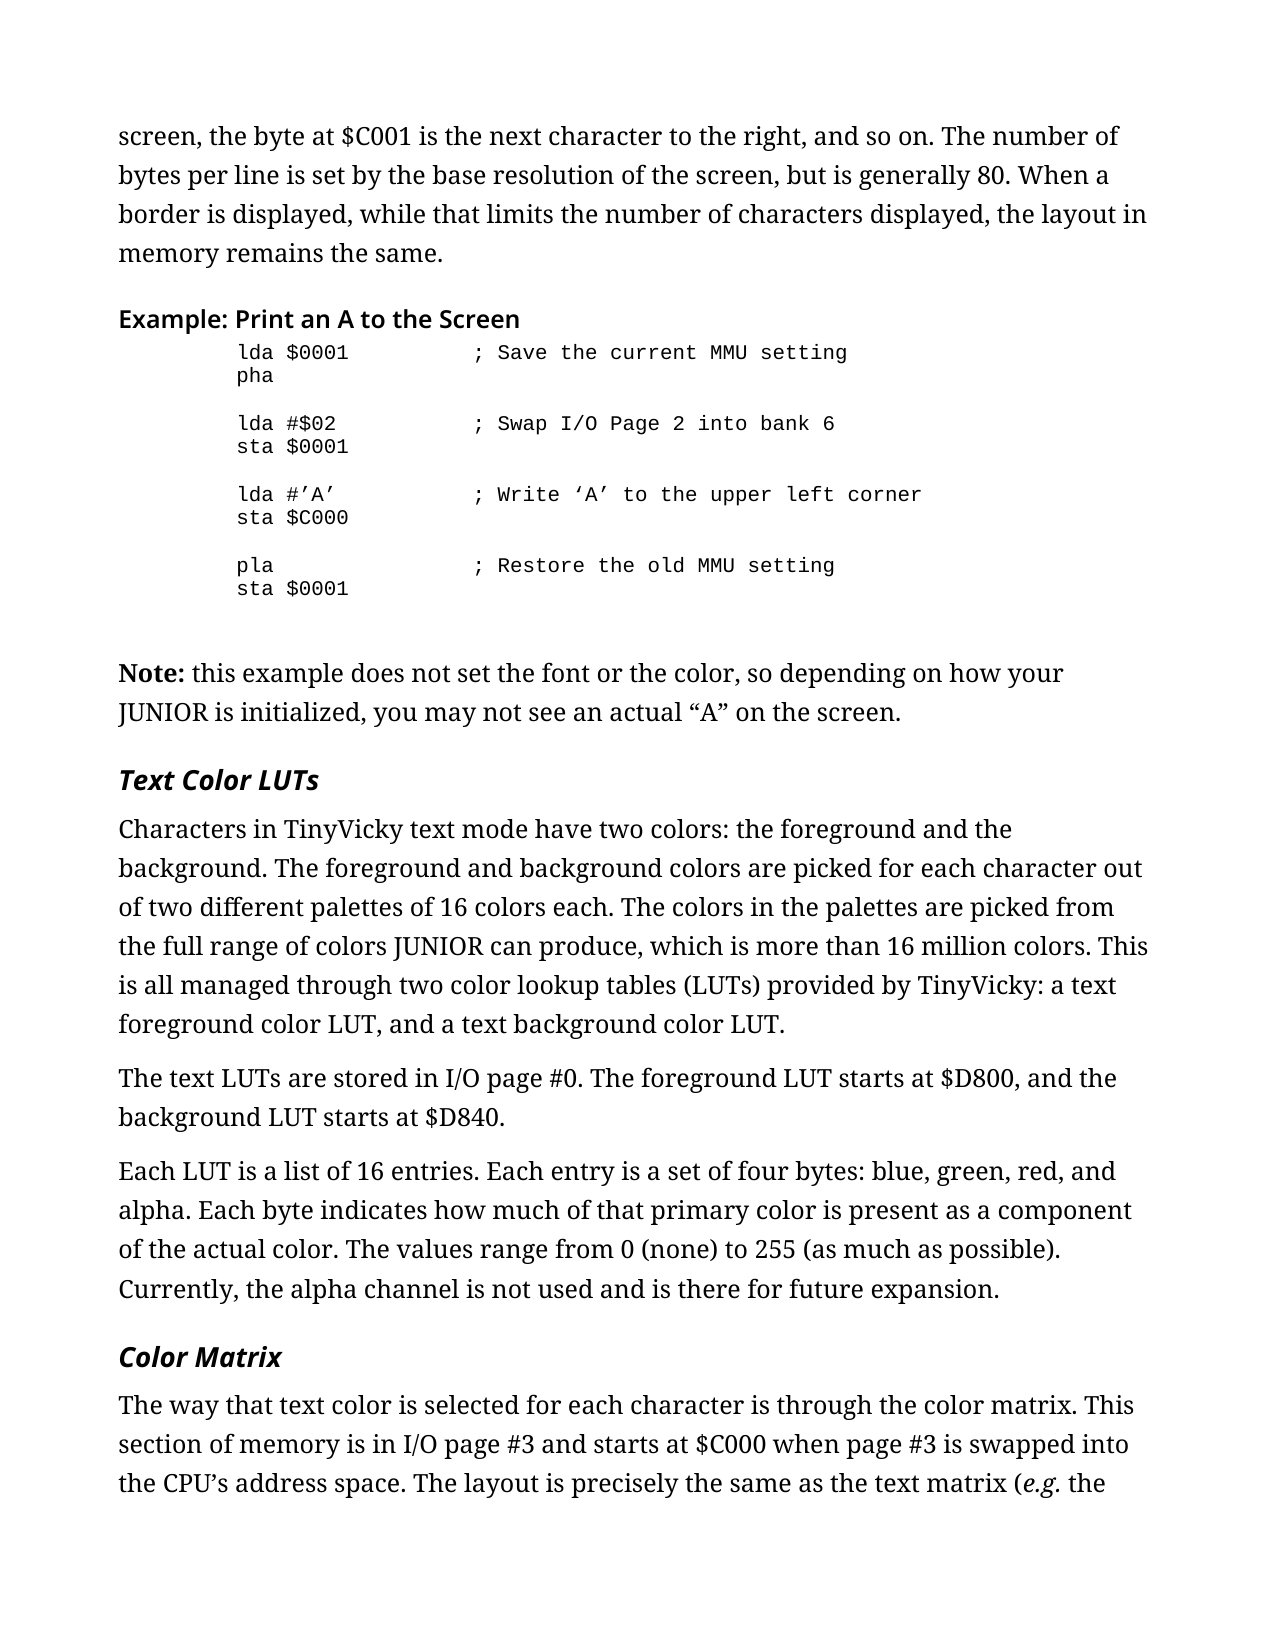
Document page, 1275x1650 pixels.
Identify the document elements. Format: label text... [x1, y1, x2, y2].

text sta $0001 [118, 578, 1157, 602]
text Note: this example does not set the font or the color, so depending on how your JUNIOR is initialized, you may not see an actual “A” on the screen. [118, 656, 1157, 729]
subtitle Color Matrix [118, 1338, 1157, 1375]
text pla ; Restore the old MMU setting [118, 555, 1157, 578]
text Characters in TinyVicky text mode have two colors: the foreground and the background. The foreground and background colors are picked for each character out of two different palettes of 16 colors each. The colors in the palettes are picked from the full range of colors JUNIOR can produce, which is more than 16 million colors. This is all managed through two color lookup tables (LUTs) provided by TinyVicky: a text foreground color LUT, and a text background color LUT. [118, 811, 1157, 1041]
text lda #’A’ ; Write ‘A’ to the upper left corner [118, 484, 1157, 507]
text The text LUTs are stored in I/O page #0. The foreground LUT starts at $D800, and the background LUT starts at $D840. [118, 1061, 1157, 1134]
text pha [118, 366, 1157, 389]
text screen, the byte at $C001 is the next character to the right, and so on. The number of bytes per line is set by the base resolution of the screen, but is generally 80. When a border is displayed, while that limits the number of characters displayed, the layout in memory remains the same. [118, 118, 1157, 270]
text The way that text color is selected for each character is through the color matrix. This section of memory is in I/O page #3 and starts at $C000 when page #3 is swapped into the CPU’s address space. The layout is precisely the same as the text matrix (e.g. the [118, 1388, 1157, 1500]
text sta $C000 [118, 507, 1157, 531]
text Each LUT is a list of 16 entries. Each entry is a set of four bytes: blue, green, red, and alpha. Each byte indicates how much of that primary color is present as a component of the actual color. The values range from 0 (none) to 255 (as much as possible). Currently, the alpha channel is not used and is there for future expansion. [118, 1154, 1157, 1305]
text sta $0001 [118, 436, 1157, 460]
text lda #$02 ; Swap I/O Page 2 into bank 6 [118, 413, 1157, 436]
subtitle Text Color LUTs [118, 761, 1157, 799]
subtitle Example: Print an A to the Screen [118, 302, 1157, 336]
text lda $0001 ; Save the current MMU setting [118, 342, 1157, 366]
